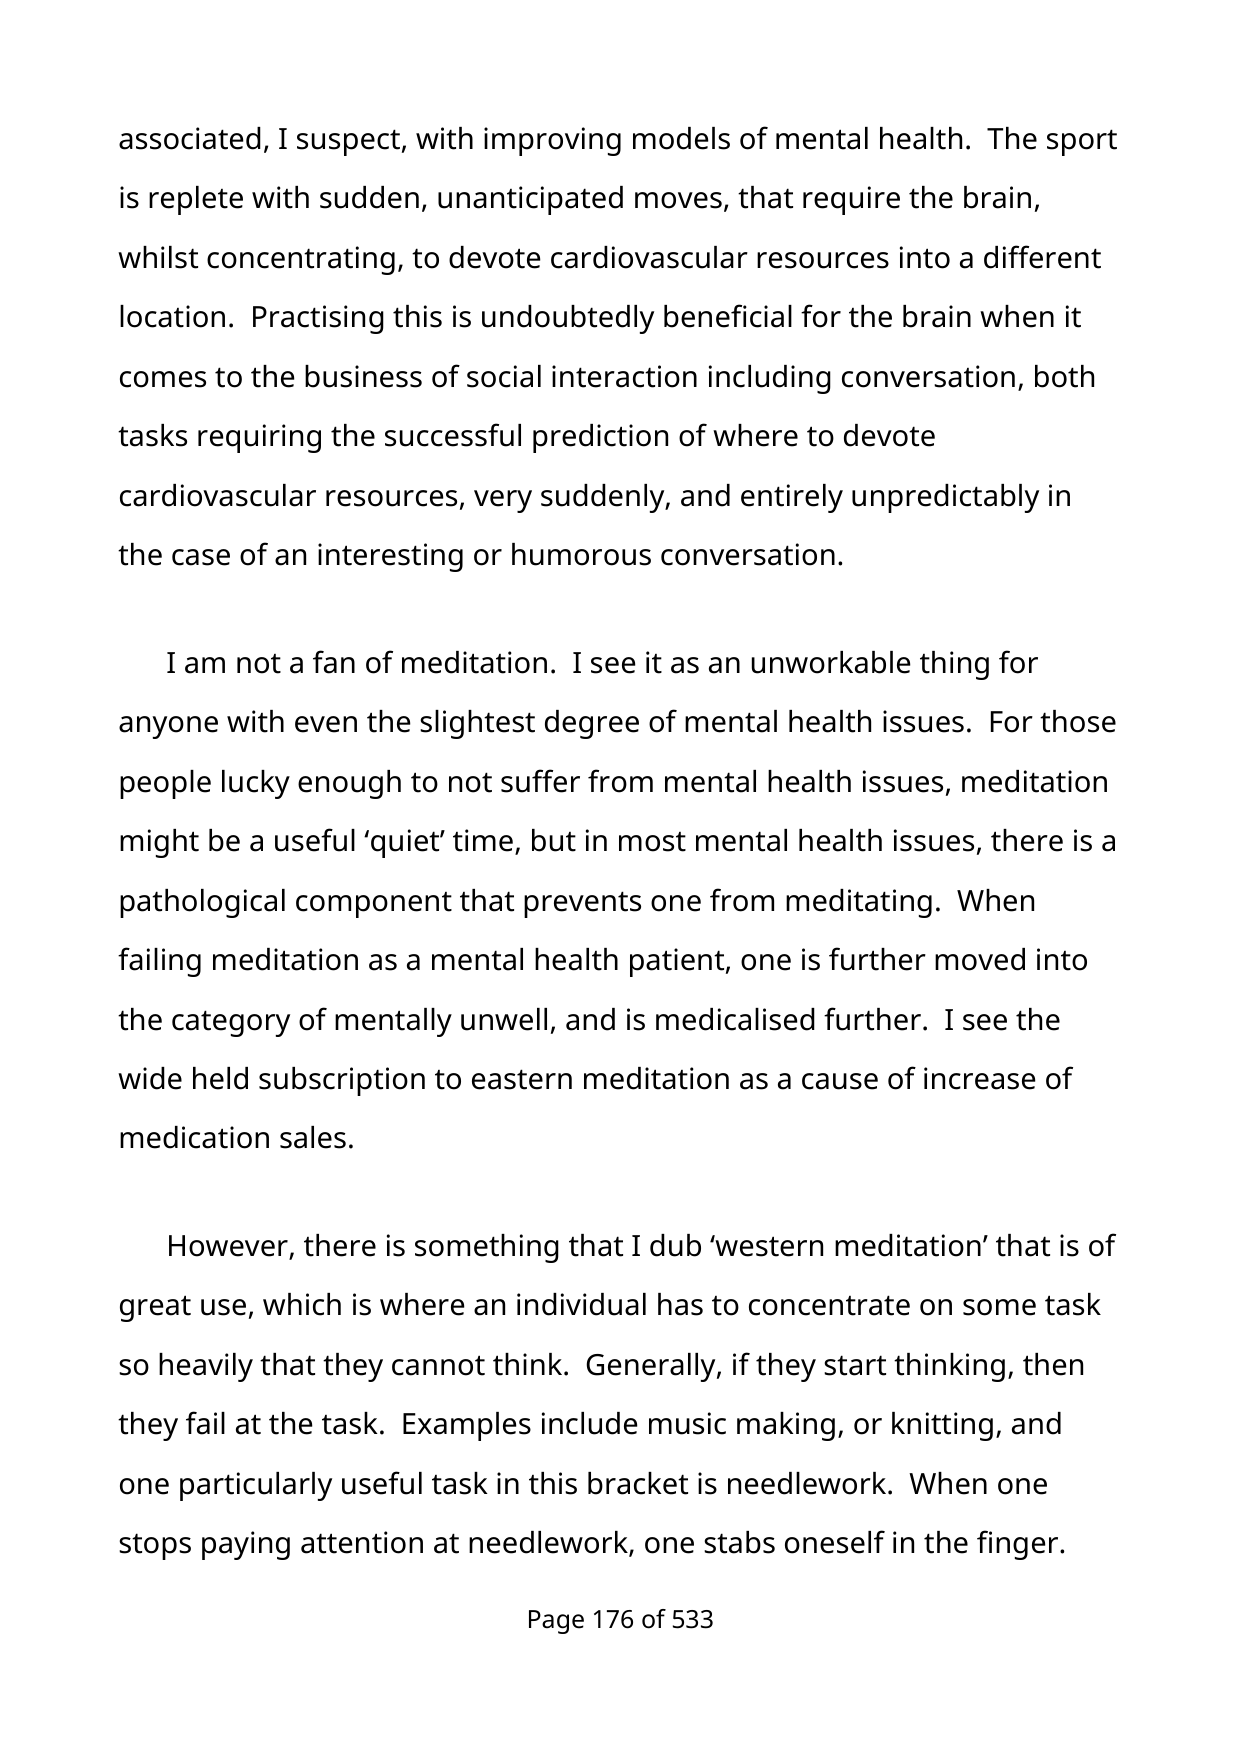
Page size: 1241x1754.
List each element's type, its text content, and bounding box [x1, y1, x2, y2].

text associated, I suspect, with improving models of mental health. The sport is replete with sudden, unanticipated moves, that require the brain, whilst concentrating, to devote cardiovascular resources into a different location. Practising this is undoubtedly beneficial for the brain when it comes to the business of social interaction including conversation, both tasks requiring the successful prediction of where to devote cardiovascular resources, very suddenly, and entirely unpredictably in the case of an interesting or humorous conversation. [118, 118, 1122, 574]
text I am not a fan of meditation. I see it as an unworkable thing for anyone with even the slightest degree of mental health issues. For those people lucky enough to not suffer from mental health issues, meditation might be a useful ‘quiet’ time, but in most mental health issues, there is a pathological component that prevents one from meditating. When failing meditation as a mental health patient, one is further moved into the category of mentally unwell, and is medicalised further. I see the wide held subscription to eastern meditation as a cause of increase of medication sales. [118, 642, 1122, 1157]
text However, there is something that I dub ‘western meditation’ that is of great use, which is where an individual has to concentrate on some task so heavily that they cannot think. Generally, if they start thinking, then they fail at the task. Examples include music making, or knitting, and one particularly useful task in this bracket is needlework. When one stops paying attention at needlework, one stabs oneself in the finger. [118, 1225, 1122, 1562]
